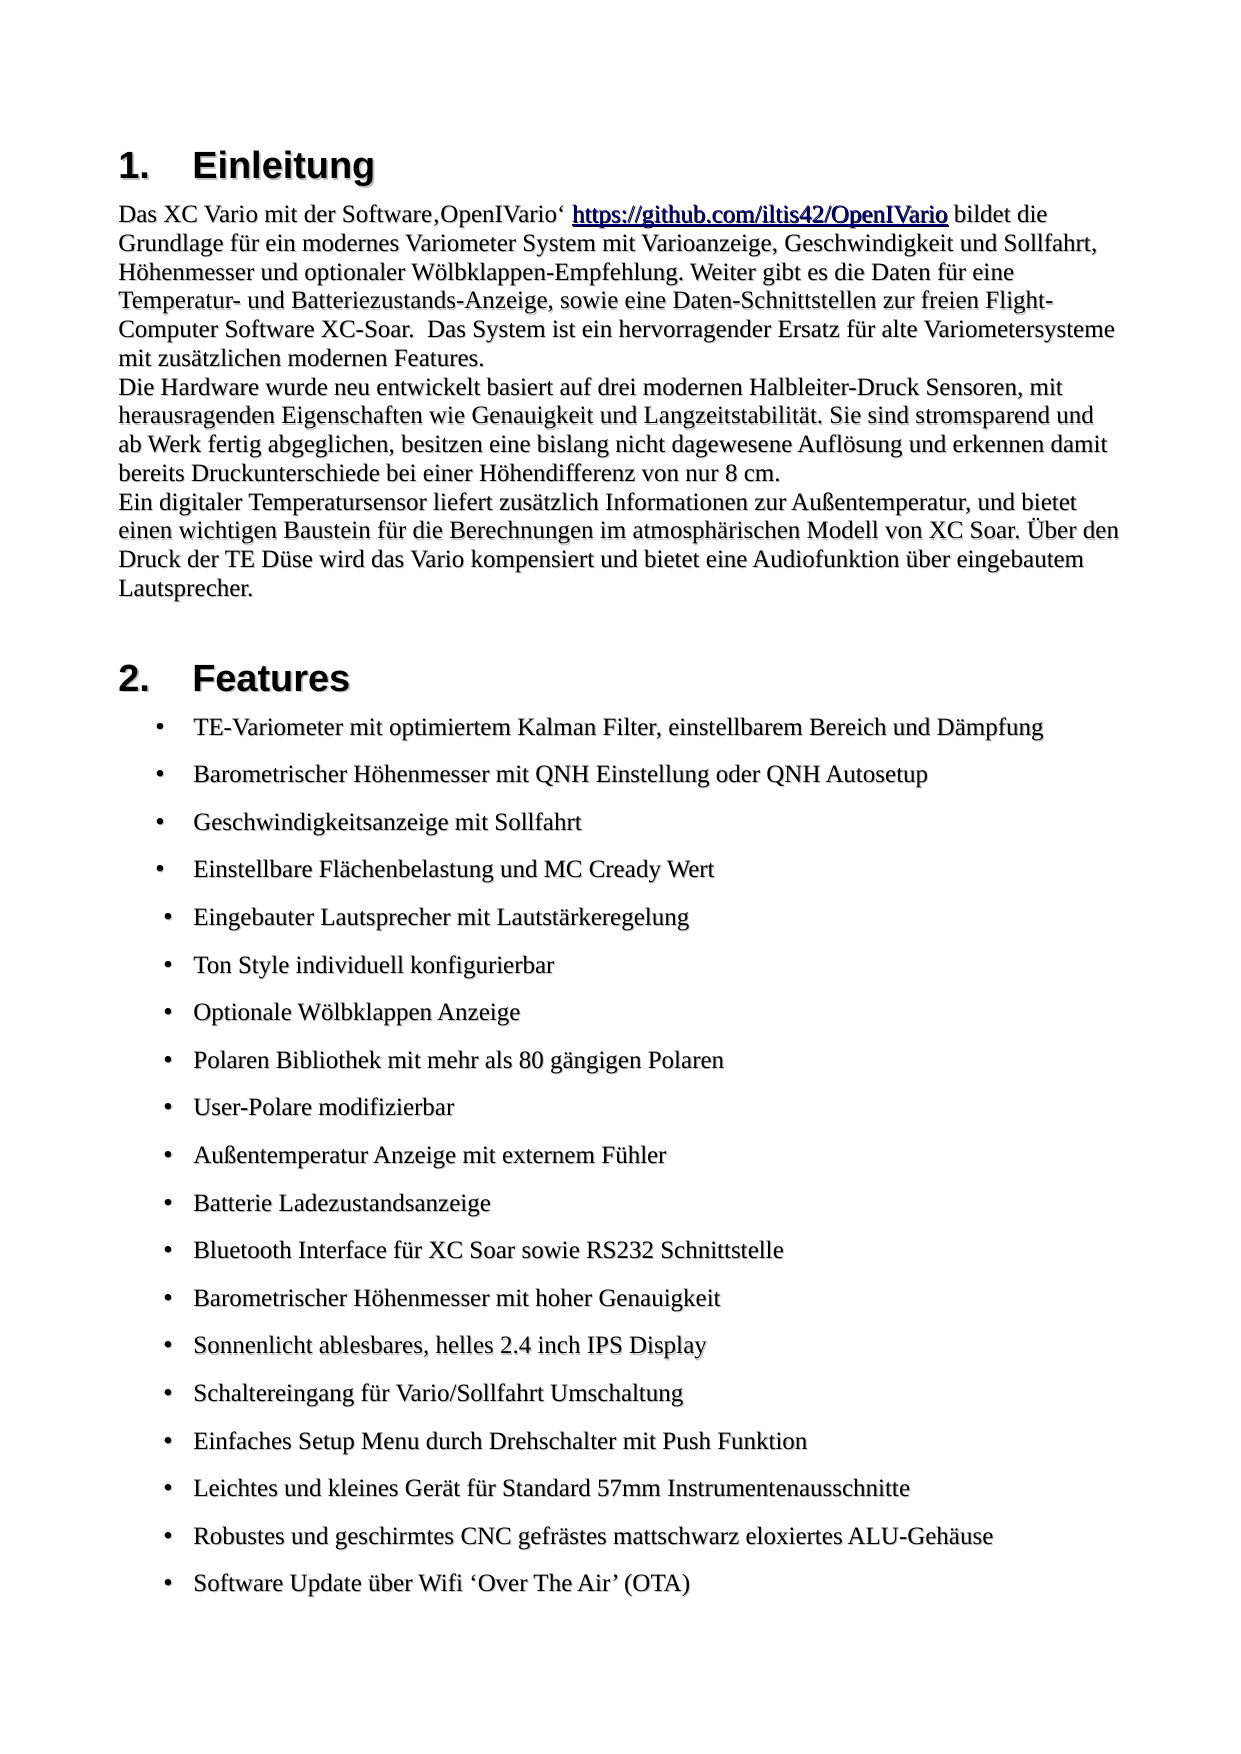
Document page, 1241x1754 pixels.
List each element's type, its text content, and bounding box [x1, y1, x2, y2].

subtitle Features [118, 656, 1122, 699]
list Schaltereingang für Vario/Sollfahrt Umschaltung [164, 1378, 1122, 1407]
list Polaren Bibliothek mit mehr als 80 gängigen Polaren [164, 1045, 1122, 1074]
list TE-Variometer mit optimiertem Kalman Filter, einstellbarem Bereich und Dämpfung [156, 712, 1122, 740]
list Außentemperatur Anzeige mit externem Fühler [164, 1140, 1122, 1169]
text Ein digitaler Temperatursensor liefert zusätzlich Informationen zur Außentemperatur, und bietet einen wichtigen Baustein für die Berechnungen im atmosphärischen Modell von XC Soar. Über den Druck der TE Düse wird das Vario kompensiert und bietet eine Audiofunktion über eingebautem Lautsprecher. [118, 487, 1122, 602]
list Sonnenlicht ablesbares, helles 2.4 inch IPS Display [164, 1331, 1122, 1359]
subtitle Einleitung [118, 143, 1122, 187]
list Eingebauter Lautsprecher mit Lautstärkeregelung [164, 902, 1122, 931]
list Einstellbare Flächenbelastung und MC Cready Wert [156, 854, 1122, 883]
text Die Hardware wurde neu entwickelt basiert auf drei modernen Halbleiter-Druck Sensoren, mit herausragenden Eigenschaften wie Genauigkeit und Langzeitstabilität. Sie sind stromsparend und ab Werk fertig abgeglichen, besitzen eine bislang nicht dagewesene Auflösung und erkennen damit bereits Druckunterschiede bei einer Höhendifferenz von nur 8 cm. [118, 372, 1122, 487]
list Leichtes und kleines Gerät für Standard 57mm Instrumentenausschnitte [164, 1473, 1122, 1502]
list Optionale Wölbklappen Anzeige [164, 997, 1122, 1026]
list Robustes und geschirmtes CNC gefrästes mattschwarz eloxiertes ALU-Gehäuse [164, 1521, 1122, 1550]
list Barometrischer Höhenmesser mit QNH Einstellung oder QNH Autosetup [156, 759, 1122, 788]
text Das XC Vario mit der Software‚OpenIVario‘ https://github.com/iltis42/OpenIVario bildet die Grundlage für ein modernes Variometer System mit Varioanzeige, Geschwindigkeit und Sollfahrt, Höhenmesser und optionaler Wölbklappen-Empfehlung. Weiter gibt es die Daten für eine Temperatur- und Batteriezustands-Anzeige, sowie eine Daten-Schnittstellen zur freien Flight-Computer Software XC-Soar. Das System ist ein hervorragender Ersatz für alte Variometersysteme mit zusätzlichen modernen Features. [118, 199, 1122, 372]
list Batterie Ladezustandsanzeige [164, 1188, 1122, 1216]
list Bluetooth Interface für XC Soar sowie RS232 Schnittstelle [164, 1235, 1122, 1264]
list Einfaches Setup Menu durch Drehschalter mit Push Funktion [164, 1426, 1122, 1454]
list Ton Style individuell konfigurierbar [164, 950, 1122, 978]
list User-Polare modifizierbar [164, 1092, 1122, 1121]
list Geschwindigkeitsanzeige mit Sollfahrt [156, 807, 1122, 836]
list Software Update über Wifi ‘Over The Air’ (OTA) [164, 1568, 1122, 1597]
list Barometrischer Höhenmesser mit hoher Genauigkeit [164, 1283, 1122, 1312]
